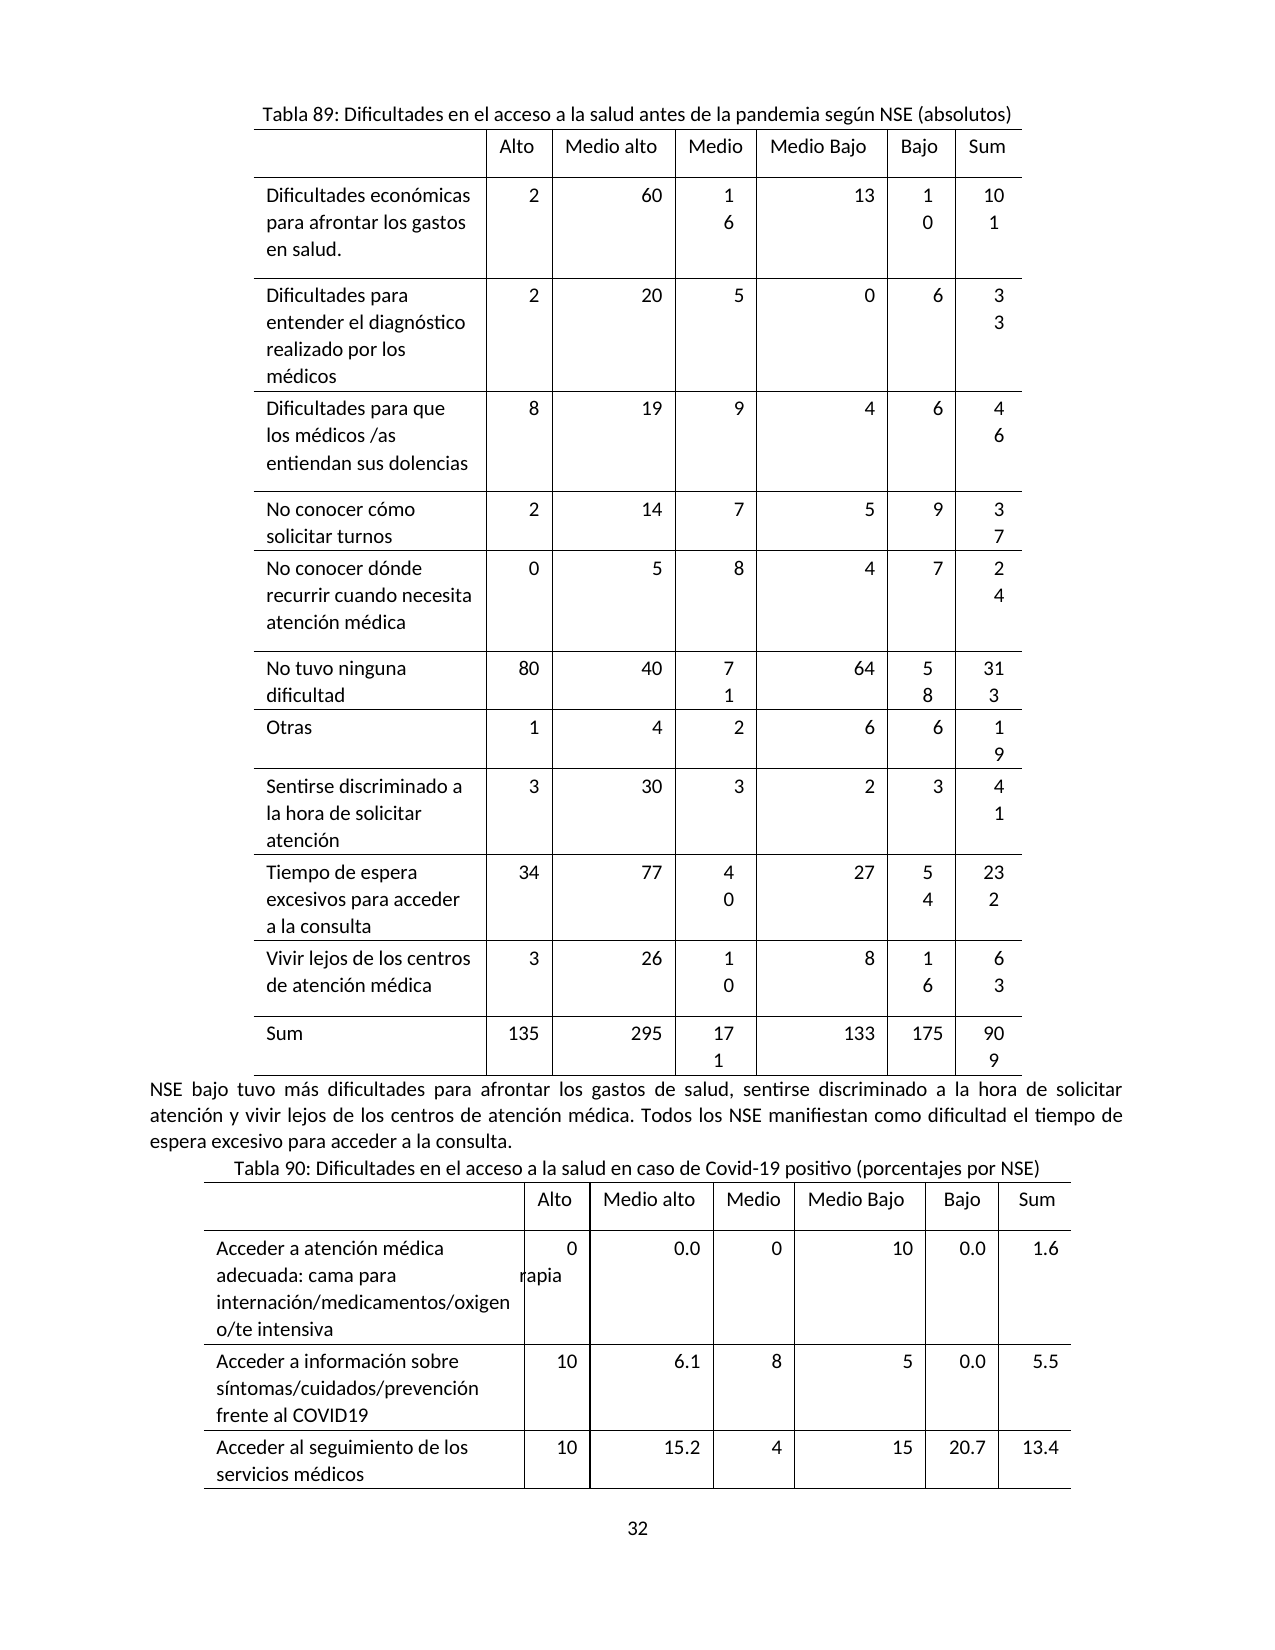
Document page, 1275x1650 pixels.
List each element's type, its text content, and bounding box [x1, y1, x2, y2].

table_cell 13.4 [999, 1431, 1071, 1488]
table_cell 7 [888, 551, 955, 651]
table_cell 10 [525, 1345, 589, 1429]
table_cell Dificultades para que los médicos /as entiendan sus dolencias [254, 392, 486, 491]
table_cell No tuvo ninguna dificultad [254, 652, 486, 709]
table_cell 40 [676, 855, 756, 940]
table_cell 4 [553, 710, 675, 768]
text NSE bajo tuvo más dificultades para afrontar los gastos de salud, sentirse discriminado a la hora de solicitar atención y vivir lejos de los centros de atención médica. Todos los NSE manifiestan como dificultad el tiempo de espera excesivo para acceder a la consulta. [149, 1076, 1125, 1153]
table_cell 171 [676, 1017, 756, 1075]
table_cell 0 [487, 551, 552, 651]
table_cell 0.0 [591, 1231, 713, 1343]
table_cell 0 [757, 279, 887, 391]
table_cell 37 [956, 492, 1022, 550]
table_cell 15 [795, 1431, 925, 1488]
table_cell 5 [676, 279, 756, 391]
table_header Medio [714, 1183, 794, 1230]
text Tabla 89: Dificultades en el acceso a la salud antes de la pandemia según NSE (absolutos) [150, 102, 1125, 127]
table_cell 7 [676, 492, 756, 550]
table_cell 3 [487, 941, 552, 1016]
table_cell 26 [553, 941, 675, 1016]
table_cell 175 [888, 1017, 955, 1075]
table_cell 4 [714, 1431, 794, 1488]
table_cell 8 [757, 941, 887, 1016]
table_cell No conocer cómo solicitar turnos [254, 492, 486, 550]
table_cell 2 [757, 769, 887, 854]
table_cell 13 [757, 178, 887, 278]
table_cell 3 [487, 769, 552, 854]
table_cell 5 [757, 492, 887, 550]
table_cell 33 [956, 279, 1022, 391]
table_cell 6 [888, 710, 955, 768]
table_cell 16 [888, 941, 955, 1016]
table_cell 2 [487, 492, 552, 550]
table_header [204, 1183, 524, 1230]
table_cell 8 [714, 1345, 794, 1429]
table_cell 0 rapia [525, 1231, 589, 1343]
table_cell 60 [553, 178, 675, 278]
table_header Medio [676, 130, 756, 177]
table_cell 15.2 [591, 1431, 713, 1488]
table_header Alto [525, 1183, 589, 1230]
table_cell 2 [487, 279, 552, 391]
table_cell 46 [956, 392, 1022, 491]
table_cell Dificultades económicas para afrontar los gastos en salud. [254, 178, 486, 278]
table_cell Otras [254, 710, 486, 768]
table_cell 34 [487, 855, 552, 940]
table_cell 54 [888, 855, 955, 940]
table_cell 58 [888, 652, 955, 709]
table_cell 27 [757, 855, 887, 940]
table_cell 6 [888, 392, 955, 491]
table_cell 313 [956, 652, 1022, 709]
table_cell No conocer dónde recurrir cuando necesita atención médica [254, 551, 486, 651]
table_cell Tiempo de espera excesivos para acceder a la consulta [254, 855, 486, 940]
table_cell 16 [676, 178, 756, 278]
table_cell 19 [956, 710, 1022, 768]
table_cell 1.6 [999, 1231, 1071, 1343]
table_cell 8 [487, 392, 552, 491]
table_cell 10 [676, 941, 756, 1016]
table_cell 2 [676, 710, 756, 768]
table_header Sum [956, 130, 1022, 177]
table_cell Acceder a información sobre síntomas/cuidados/prevención frente al COVID19 [204, 1345, 524, 1429]
table_cell 10 [888, 178, 955, 278]
table_cell 0.0 [926, 1345, 998, 1429]
table_cell 6 [757, 710, 887, 768]
table_cell 133 [757, 1017, 887, 1075]
table_header Medio Bajo [795, 1183, 925, 1230]
table_header Medio Bajo [757, 130, 887, 177]
table_cell 295 [553, 1017, 675, 1075]
table_cell 10 [525, 1431, 589, 1488]
table_cell Dificultades para entender el diagnóstico realizado por los médicos [254, 279, 486, 391]
table_cell 40 [553, 652, 675, 709]
table_cell 41 [956, 769, 1022, 854]
table_cell 63 [956, 941, 1022, 1016]
table_cell 5.5 [999, 1345, 1071, 1429]
table_cell 2 [487, 178, 552, 278]
table_cell Sum [254, 1017, 486, 1075]
table_cell 101 [956, 178, 1022, 278]
table_cell 4 [757, 392, 887, 491]
table_cell 909 [956, 1017, 1022, 1075]
table_header Medio alto [553, 130, 675, 177]
table_cell 64 [757, 652, 887, 709]
table_cell Sentirse discriminado a la hora de solicitar atención [254, 769, 486, 854]
table_cell 20.7 [926, 1431, 998, 1488]
table_header Medio alto [591, 1183, 713, 1230]
table_cell 71 [676, 652, 756, 709]
table_header [254, 130, 486, 177]
table_cell 3 [888, 769, 955, 854]
table_cell Vivir lejos de los centros de atención médica [254, 941, 486, 1016]
text Tabla 90: Dificultades en el acceso a la salud en caso de Covid-19 positivo (porcentajes por NSE) [150, 1155, 1125, 1180]
table_cell 135 [487, 1017, 552, 1075]
table_header Alto [487, 130, 552, 177]
table_cell 5 [795, 1345, 925, 1429]
table_cell 24 [956, 551, 1022, 651]
table_cell 80 [487, 652, 552, 709]
table_cell 9 [676, 392, 756, 491]
table_cell 9 [888, 492, 955, 550]
table_cell 19 [553, 392, 675, 491]
table_cell 6 [888, 279, 955, 391]
table_header Sum [999, 1183, 1071, 1230]
table_cell 232 [956, 855, 1022, 940]
table_cell 20 [553, 279, 675, 391]
table_cell Acceder a atención médica adecuada: cama para internación/medicamentos/oxigeno/te intensiva [204, 1231, 524, 1343]
table_cell 0 [714, 1231, 794, 1343]
table_header Bajo [888, 130, 955, 177]
table_cell 1 [487, 710, 552, 768]
table_cell 10 [795, 1231, 925, 1343]
table_cell 4 [757, 551, 887, 651]
table_cell Acceder al seguimiento de los servicios médicos [204, 1431, 524, 1488]
table_cell 0.0 [926, 1231, 998, 1343]
table_cell 30 [553, 769, 675, 854]
table_cell 6.1 [591, 1345, 713, 1429]
table_cell 8 [676, 551, 756, 651]
table_cell 14 [553, 492, 675, 550]
table_cell 5 [553, 551, 675, 651]
table_header Bajo [926, 1183, 998, 1230]
table_cell 3 [676, 769, 756, 854]
table_cell 77 [553, 855, 675, 940]
